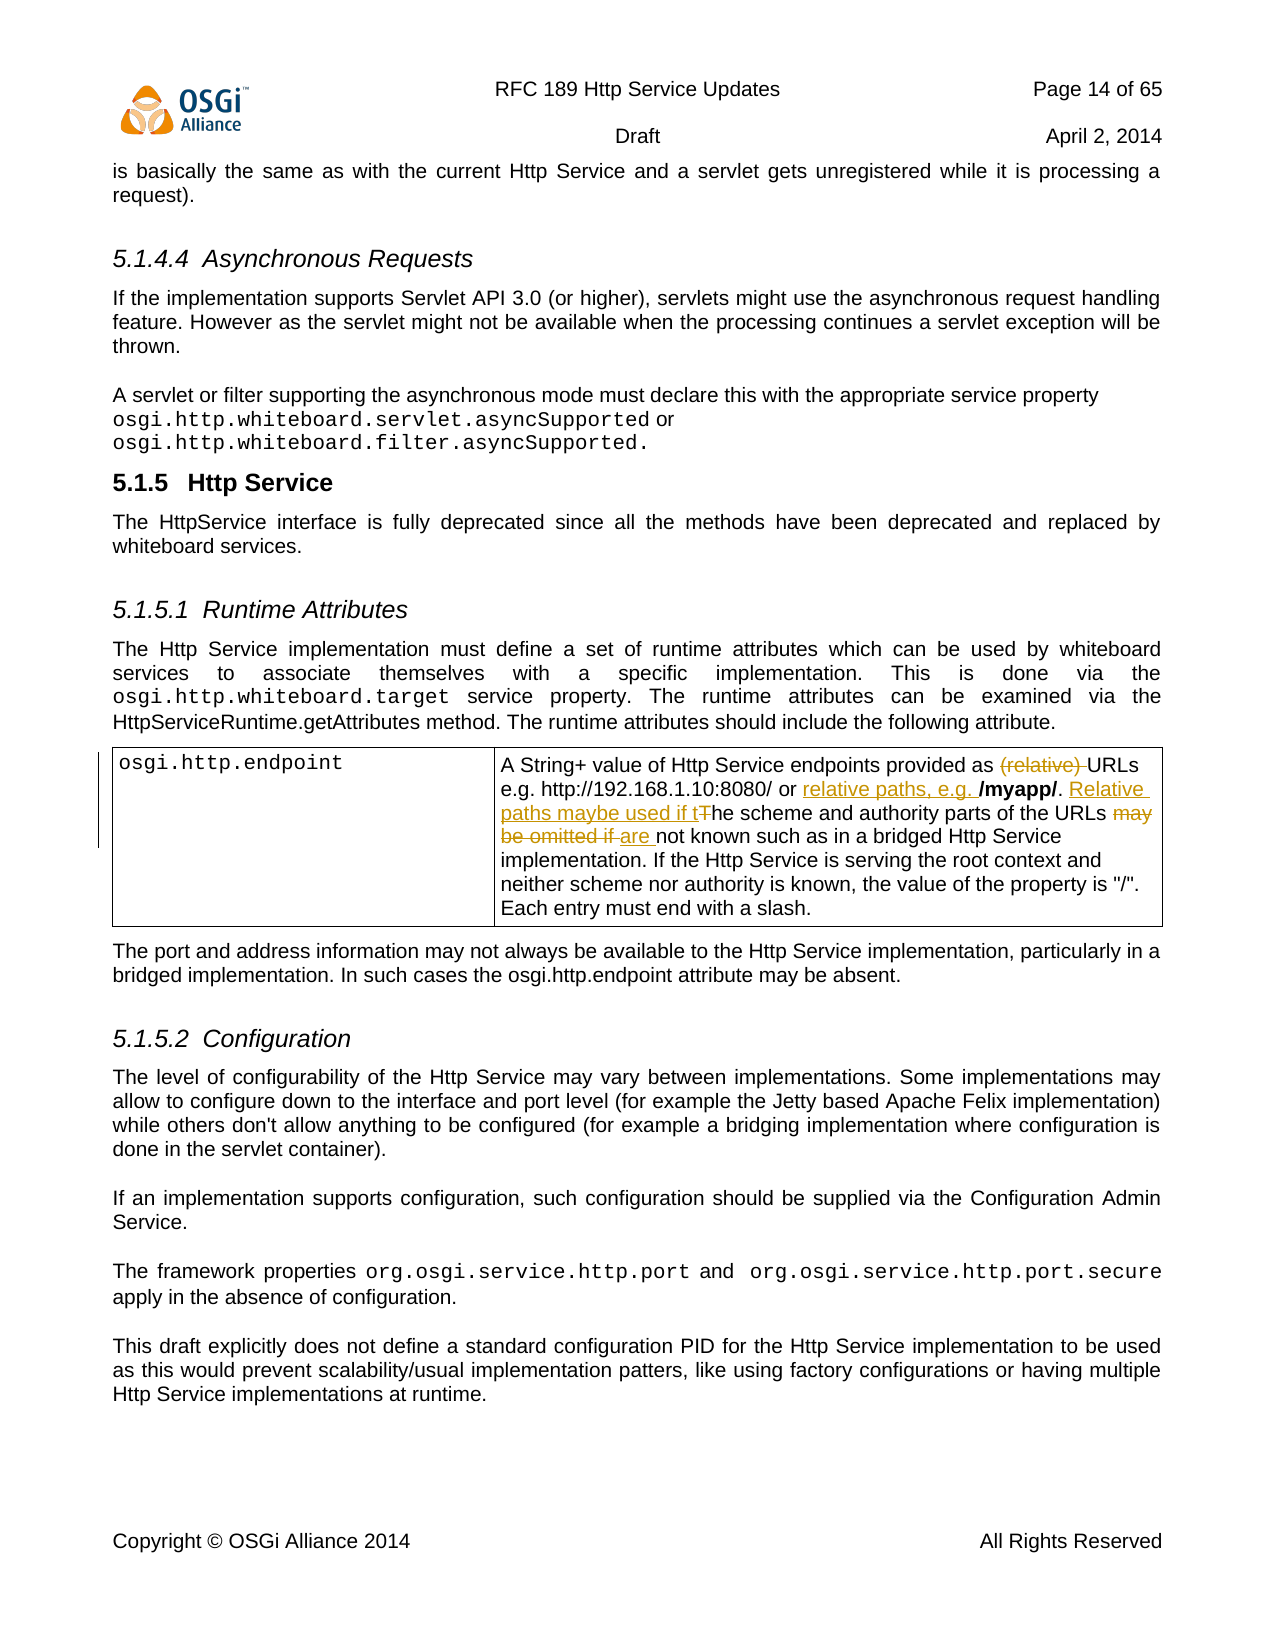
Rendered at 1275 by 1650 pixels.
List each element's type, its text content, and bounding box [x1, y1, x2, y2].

text This draft explicitly does not define a standard configuration PID for the Http Service implementation to be used as this would prevent scalability/usual implementation patters, like using factory configurations or having multiple Http Service implementations at runtime. [112, 1334, 1162, 1406]
text is basically the same as with the current Http Service and a servlet gets unregistered while it is processing a request). [112, 159, 1162, 207]
text A servlet or filter supporting the asynchronous mode must declare this with the appropriate service property osgi.http.whiteboard.servlet.asyncSupported or osgi.http.whiteboard.filter.asyncSupported. [112, 382, 1162, 456]
text The framework properties org.osgi.service.http.port and org.osgi.service.http.port.secure apply in the absence of configuration. [112, 1259, 1162, 1309]
text If the implementation supports Servlet API 3.0 (or higher), servlets might use the asynchronous request handling feature. However as the servlet might not be available when the processing continues a servlet exception will be thrown. [112, 286, 1162, 357]
subtitle Runtime Attributes [112, 595, 1162, 624]
subtitle Configuration [112, 1024, 1162, 1053]
picture [113, 78, 257, 142]
text The HttpService interface is fully deprecated since all the methods have been deprecated and replaced by whiteboard services. [112, 510, 1162, 558]
text The Http Service implementation must define a set of runtime attributes which can be used by whiteboard services to associate themselves with a specific implementation. This is done via the osgi.http.whiteboard.target service property. The runtime attributes can be examined via the HttpServiceRuntime.getAttributes method. The runtime attributes should include the following attribute. [112, 636, 1162, 734]
subtitle Asynchronous Requests [112, 244, 1162, 273]
table_header A String+ value of Http Service endpoints provided as URLs e.g. http://192.168.1.10:8080/ or relative paths, e.g. /myapp/. Relative paths maybe used if the scheme and authority parts of the URLs are not known such as in a bridged Http Service implementation. If the Http Service is serving the root context and neither scheme nor authority is known, the value of the property is "/". Each entry must end with a slash. [495, 748, 1162, 926]
text The port and address information may not always be available to the Http Service implementation, particularly in a bridged implementation. In such cases the osgi.http.endpoint attribute may be absent. [112, 938, 1162, 986]
text The level of configurability of the Http Service may vary between implementations. Some implementations may allow to configure down to the interface and port level (for example the Jetty based Apache Felix implementation) while others don't allow anything to be configured (for example a bridging implementation where configuration is done in the servlet container). [112, 1065, 1162, 1161]
subtitle Http Service [112, 468, 1162, 497]
table_header osgi.http.endpoint [113, 748, 494, 926]
text If an implementation supports configuration, such configuration should be supplied via the Configuration Admin Service. [112, 1186, 1162, 1234]
